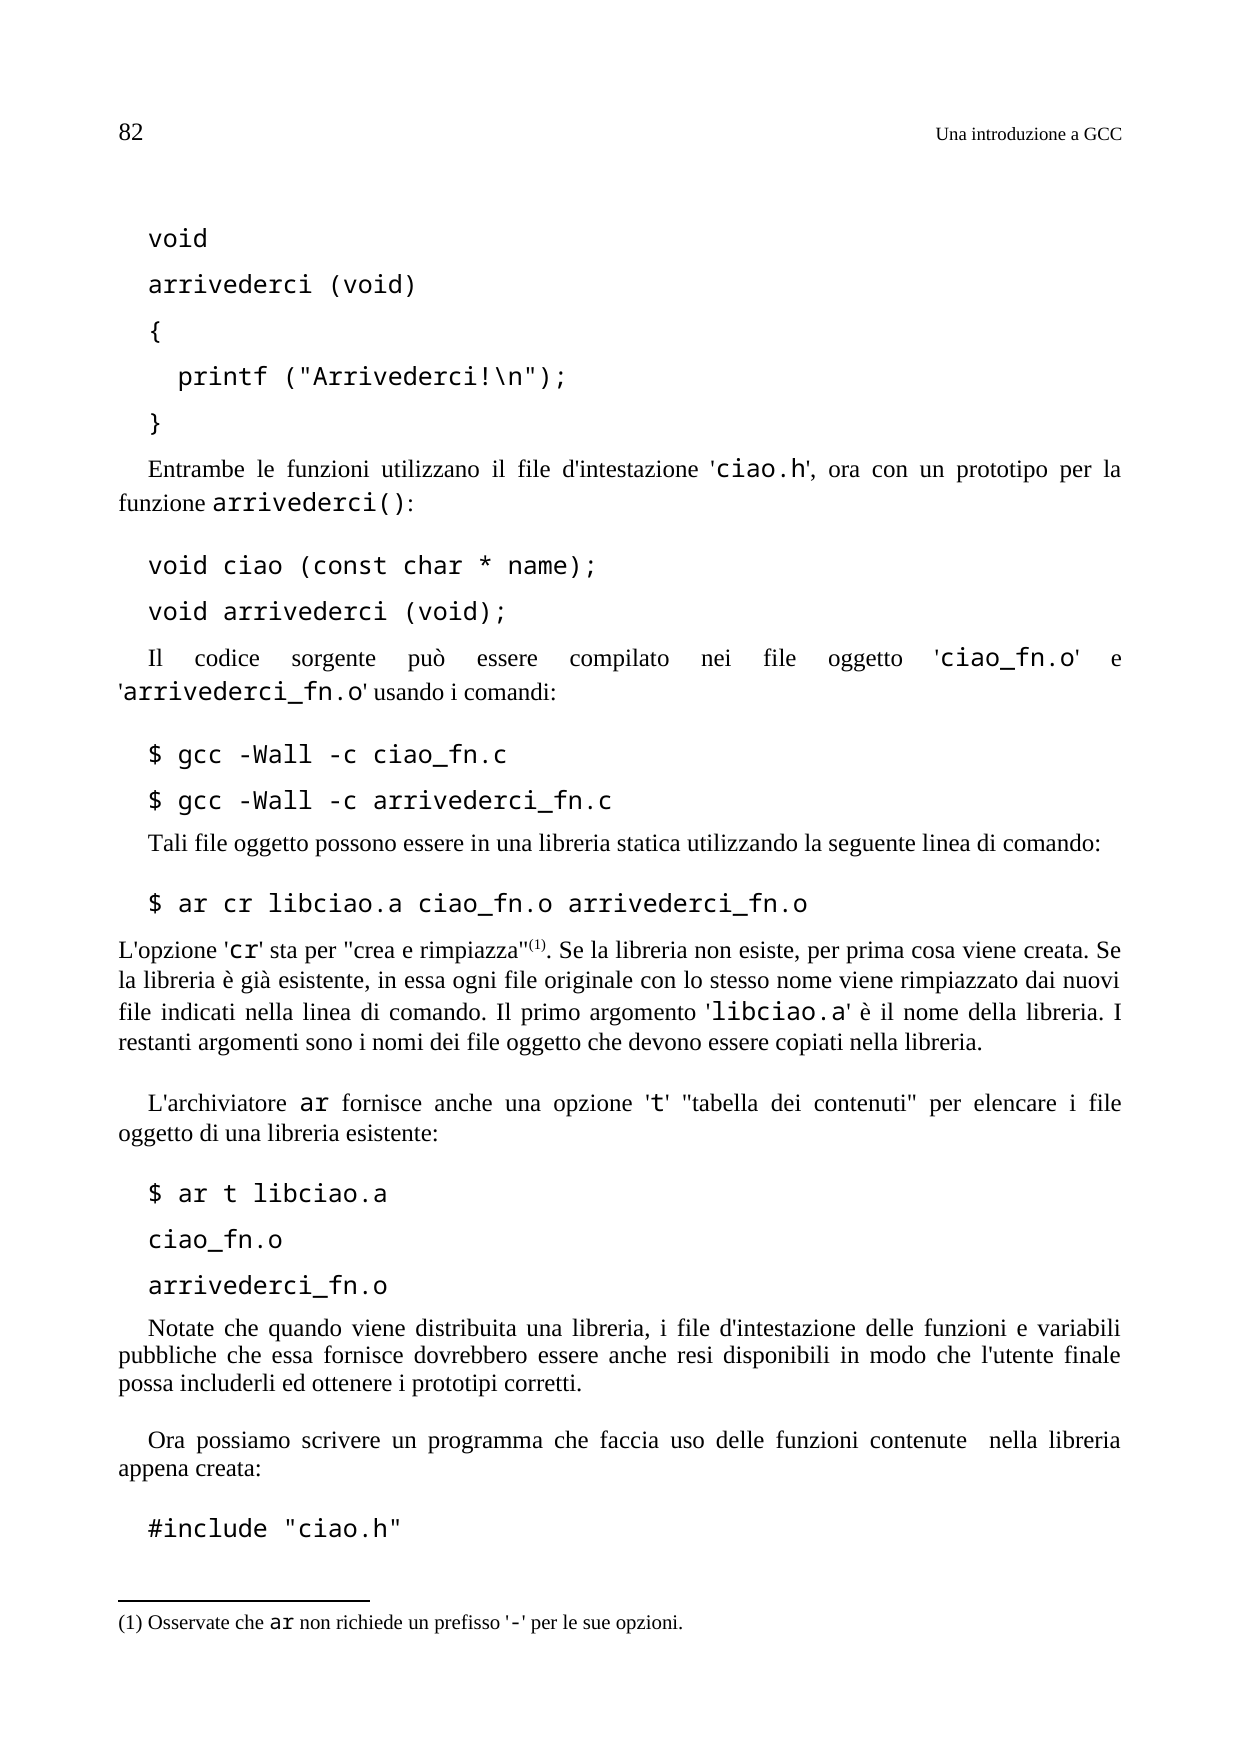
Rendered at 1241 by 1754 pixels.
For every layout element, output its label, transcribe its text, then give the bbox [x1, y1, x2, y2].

text printf ("Arrivederci!\n"); [148, 359, 1122, 393]
text Osservate che ar non richiede un prefisso '-' per le sue opzioni. [118, 1607, 1122, 1636]
text L'archiviatore ar fornisce anche una opzione 't' "tabella dei contenuti" per elencare i file oggetto di una libreria esistente: [118, 1085, 1122, 1147]
text ciao_fn.o [148, 1222, 1122, 1256]
text L'opzione 'cr' sta per "crea e rimpiazza". Se la libreria non esiste, per prima cosa viene creata. Se la libreria è già esistente, in essa ogni file originale con lo stesso nome viene rimpiazzato dai nuovi file indicati nella linea di comando. Il primo argomento 'libciao.a' è il nome della libreria. I restanti argomenti sono i nomi dei file oggetto che devono essere copiati nella libreria. [118, 932, 1122, 1055]
text { [148, 313, 1122, 347]
text $ gcc -Wall -c arrivederci_fn.c [148, 783, 1122, 817]
text void ciao (const char * name); [148, 548, 1122, 582]
text arrivederci_fn.o [148, 1268, 1122, 1302]
text Tali file oggetto possono essere in una libreria statica utilizzando la seguente linea di comando: [118, 829, 1122, 857]
text void [148, 221, 1122, 255]
text Ora possiamo scrivere un programma che faccia uso delle funzioni contenute nella libreria appena creata: [118, 1426, 1122, 1482]
text $ ar cr libciao.a ciao_fn.o arrivederci_fn.o [148, 886, 1122, 920]
text Entrambe le funzioni utilizzano il file d'intestazione 'ciao.h', ora con un prototipo per la funzione arrivederci(): [118, 450, 1122, 518]
text arrivederci (void) [148, 267, 1122, 301]
text Il codice sorgente può essere compilato nei file oggetto 'ciao_fn.o' e 'arrivederci_fn.o' usando i comandi: [118, 639, 1122, 708]
text #include "ciao.h" [148, 1511, 1122, 1545]
text } [148, 404, 1122, 438]
text $ ar t libciao.a [148, 1176, 1122, 1210]
text void arrivederci (void); [148, 594, 1122, 628]
text Notate che quando viene distribuita una libreria, i file d'intestazione delle funzioni e variabili pubbliche che essa fornisce dovrebbero essere anche resi disponibili in modo che l'utente finale possa includerli ed ottenere i prototipi corretti. [118, 1314, 1122, 1397]
text $ gcc -Wall -c ciao_fn.c [148, 737, 1122, 771]
